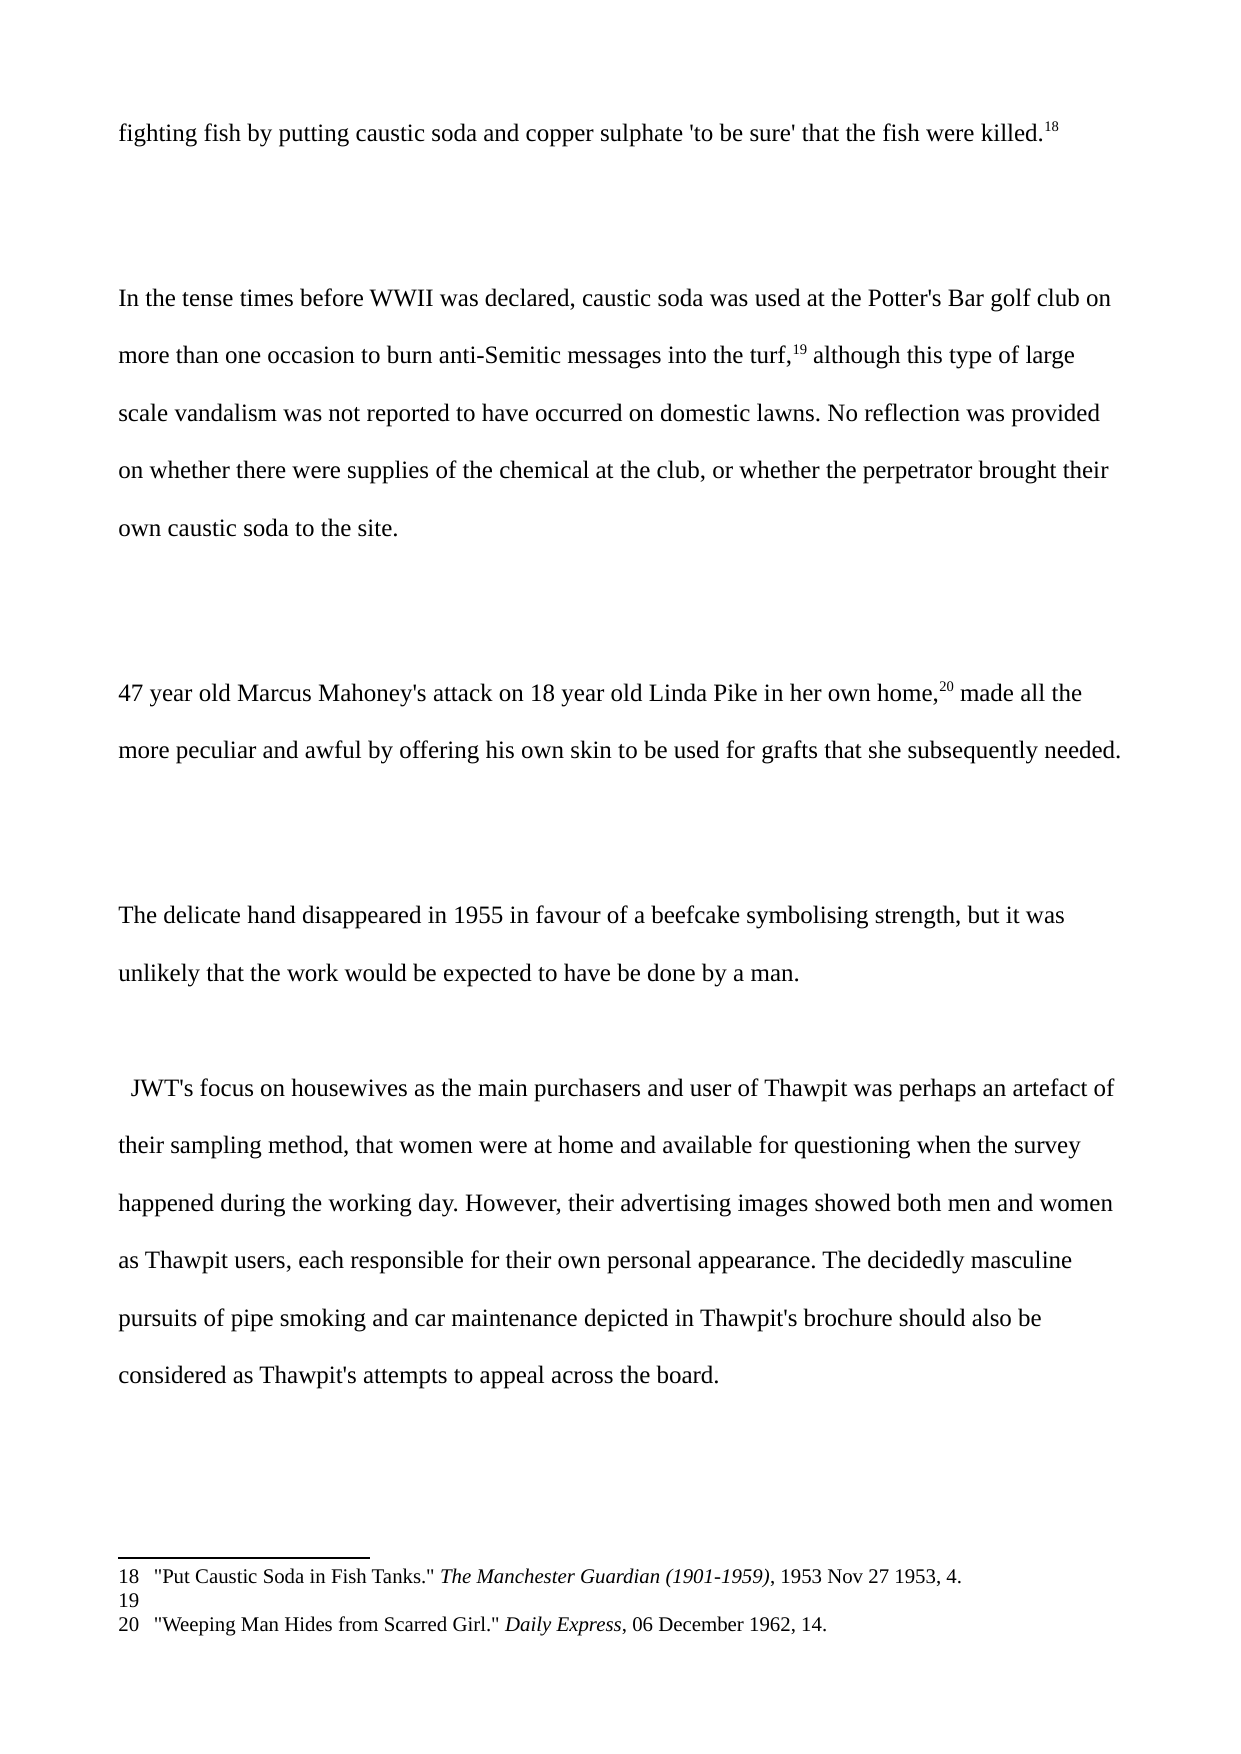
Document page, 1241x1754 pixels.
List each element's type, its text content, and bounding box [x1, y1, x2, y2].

text The delicate hand disappeared in 1955 in favour of a beefcake symbolising strength, but it was unlikely that the work would be expected to have be done by a man. [118, 901, 1122, 987]
text In the tense times before WWII was declared, caustic soda was used at the Potter's Bar golf club on more than one occasion to burn anti-Semitic messages into the turf, although this type of large scale vandalism was not reported to have occurred on domestic lawns. No reflection was provided on whether there were supplies of the chemical at the club, or whether the perpetrator brought their own caustic soda to the site. [118, 283, 1122, 542]
text "Weeping Man Hides from Scarred Girl." Daily Express, 06 December 1962, 14. [118, 1612, 1122, 1636]
text JWT's focus on housewives as the main purchasers and user of Thawpit was perhaps an artefact of their sampling method, that women were at home and available for questioning when the survey happened during the working day. However, their advertising images showed both men and women as Thawpit users, each responsible for their own personal appearance. The decidedly masculine pursuits of pipe smoking and car maintenance depicted in Thawpit's brochure should also be considered as Thawpit's attempts to appeal across the board. [118, 1073, 1122, 1389]
text 47 year old Marcus Mahoney's attack on 18 year old Linda Pike in her own home, made all the more peculiar and awful by offering his own skin to be used for grafts that she subsequently needed. [118, 678, 1122, 764]
text "Put Caustic Soda in Fish Tanks." The Manchester Guardian (1901-1959), 1953 Nov 27 1953, 4. [118, 1564, 1122, 1588]
text fighting fish by putting caustic soda and copper sulphate 'to be sure' that the fish were killed. [118, 118, 1122, 147]
